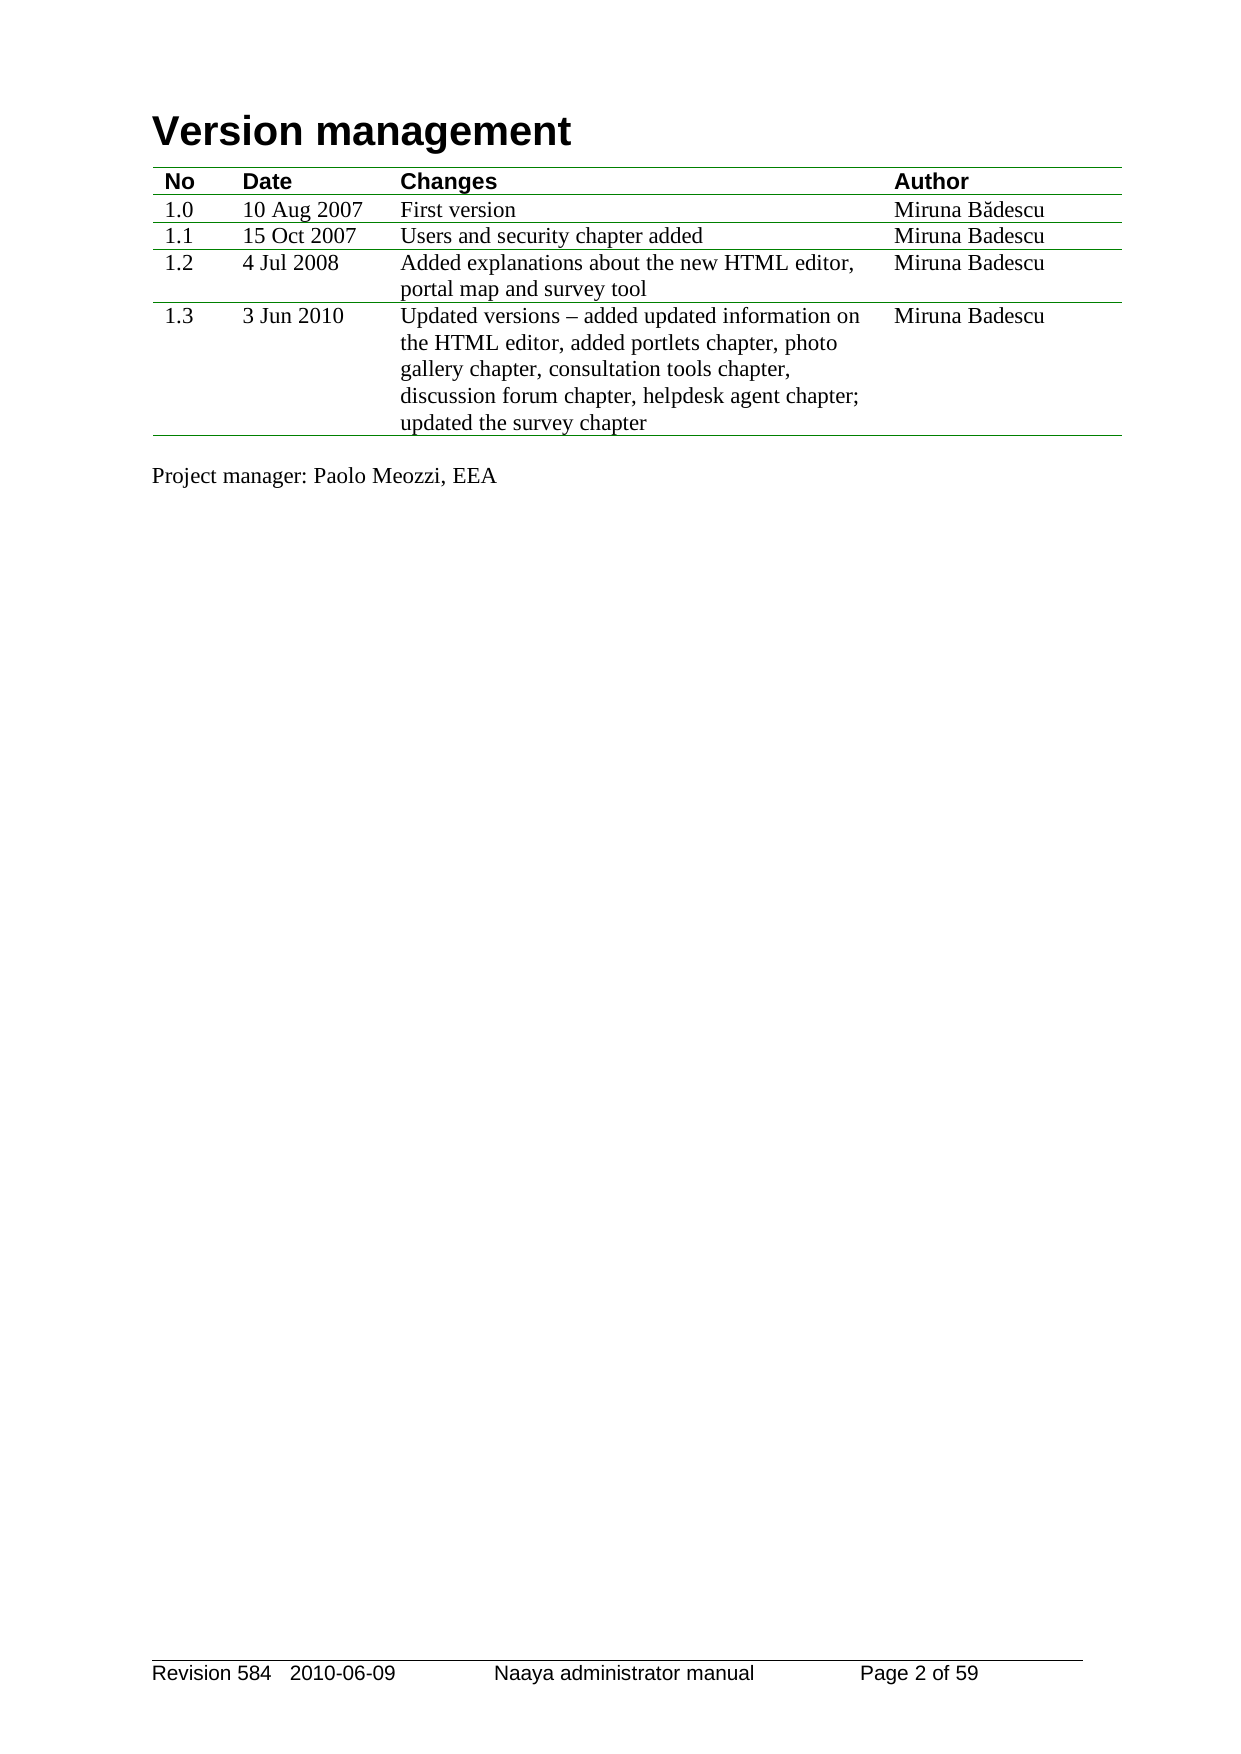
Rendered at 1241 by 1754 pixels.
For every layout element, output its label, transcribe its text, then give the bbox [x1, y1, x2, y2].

table_cell 15 Oct 2007 [231, 223, 389, 249]
table_cell Users and security chapter added [389, 223, 883, 249]
table_cell Miruna Bădescu [883, 195, 1122, 222]
table_header Changes [389, 168, 883, 194]
table_cell 4 Jul 2008 [231, 250, 389, 302]
table_header No [153, 168, 231, 194]
table_cell 10 Aug 2007 [231, 195, 389, 222]
table_cell 1.1 [153, 223, 231, 249]
table_header 1.3 [153, 303, 231, 435]
table_cell Miruna Badescu [883, 223, 1122, 249]
table_cell First version [389, 195, 883, 222]
table_header Miruna Badescu [883, 303, 1122, 435]
table_cell Miruna Badescu [883, 250, 1122, 302]
table_header 3 Jun 2010 [231, 303, 389, 435]
table_cell Added explanations about the new HTML editor, portal map and survey tool [389, 250, 883, 302]
table_cell 1.0 [153, 195, 231, 222]
table_cell 1.2 [153, 250, 231, 302]
table_header Date [231, 168, 389, 194]
table_header Author [883, 168, 1122, 194]
table_header Updated versions – added updated information on the HTML editor, added portlets chapter, photo gallery chapter, consultation tools chapter, discussion forum chapter, helpdesk agent chapter; updated the survey chapter [389, 303, 883, 435]
subtitle Version management [152, 107, 1120, 155]
text Project manager: Paolo Meozzi, EEA [152, 462, 1120, 488]
